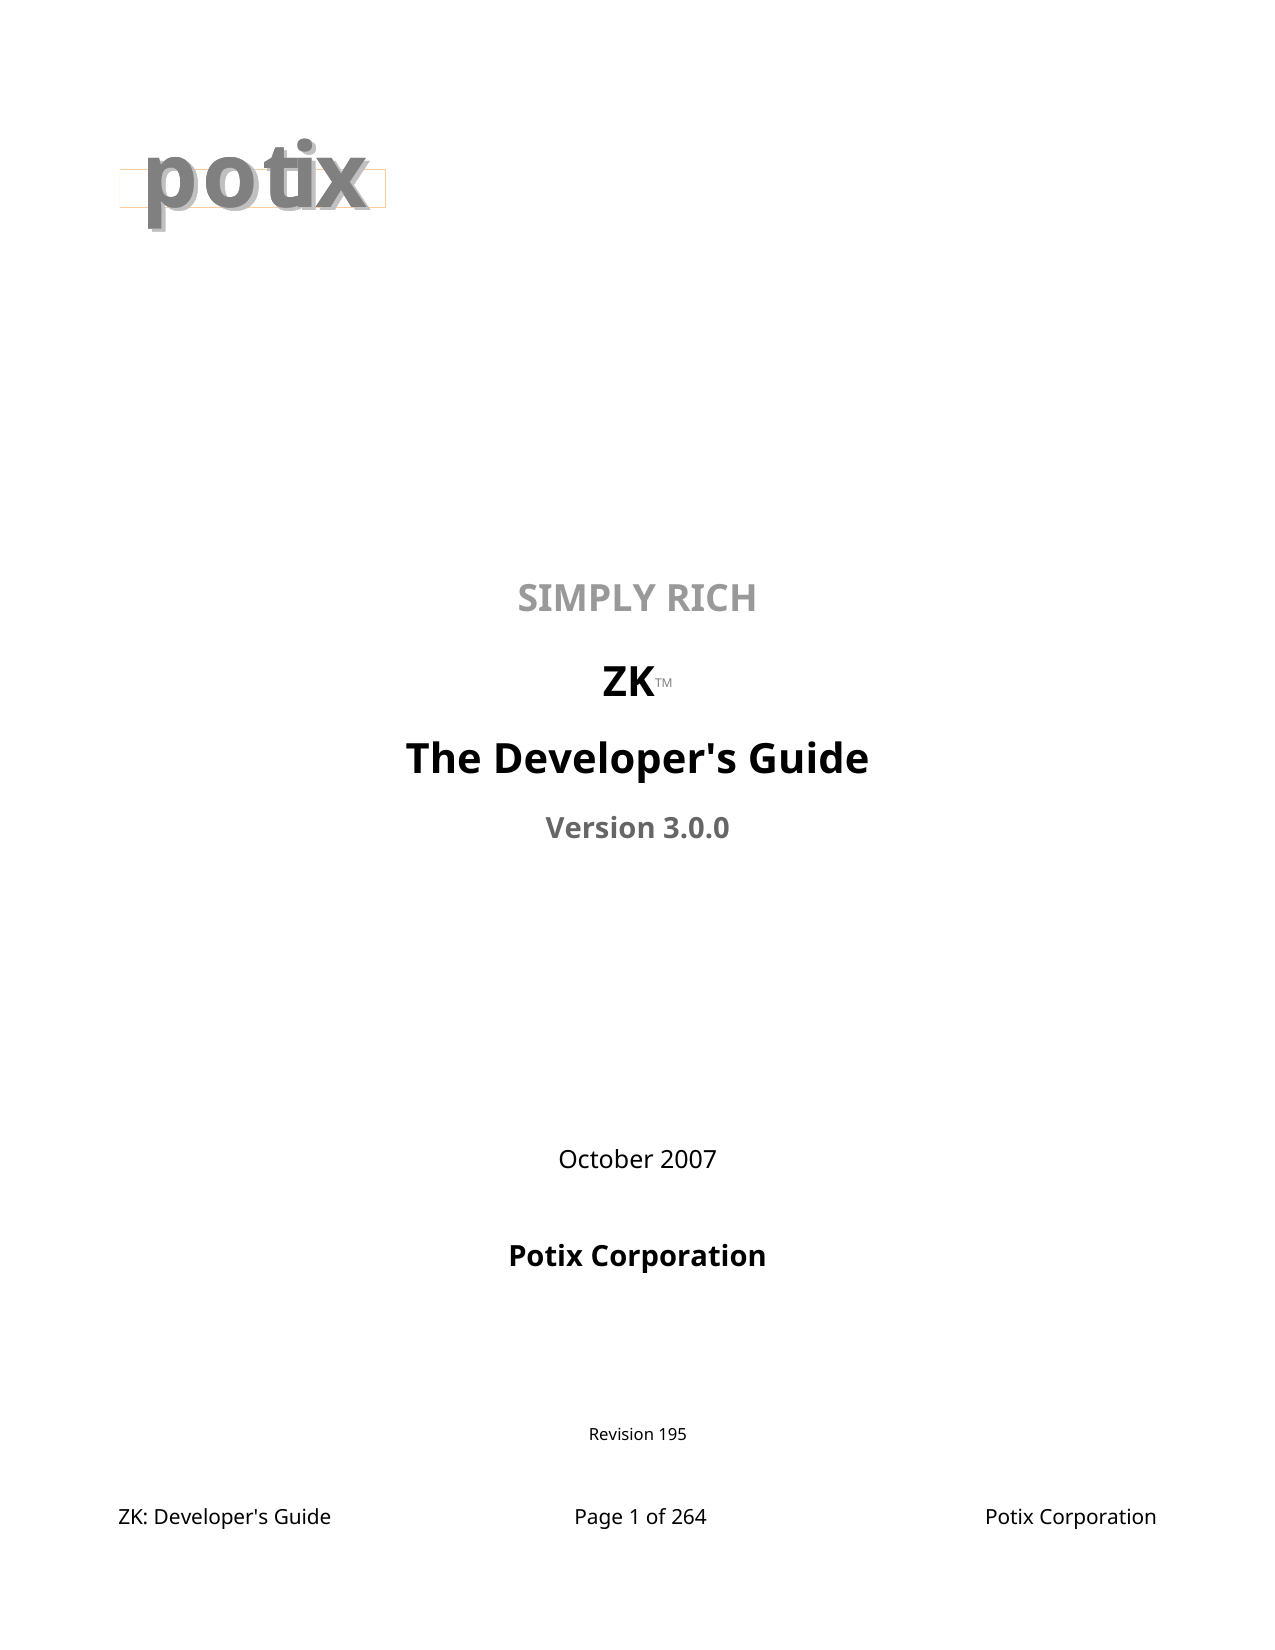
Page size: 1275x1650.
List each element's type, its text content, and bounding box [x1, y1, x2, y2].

text SIMPLY RICH [118, 571, 1157, 622]
text October 2007 [118, 1142, 1157, 1176]
text Potix Corporation [118, 1235, 1157, 1275]
text ZKTM [118, 652, 1157, 708]
text Revision 195 [118, 1422, 1157, 1445]
text Version 3.0.0 [118, 807, 1157, 847]
text The Developer's Guide [118, 729, 1157, 786]
